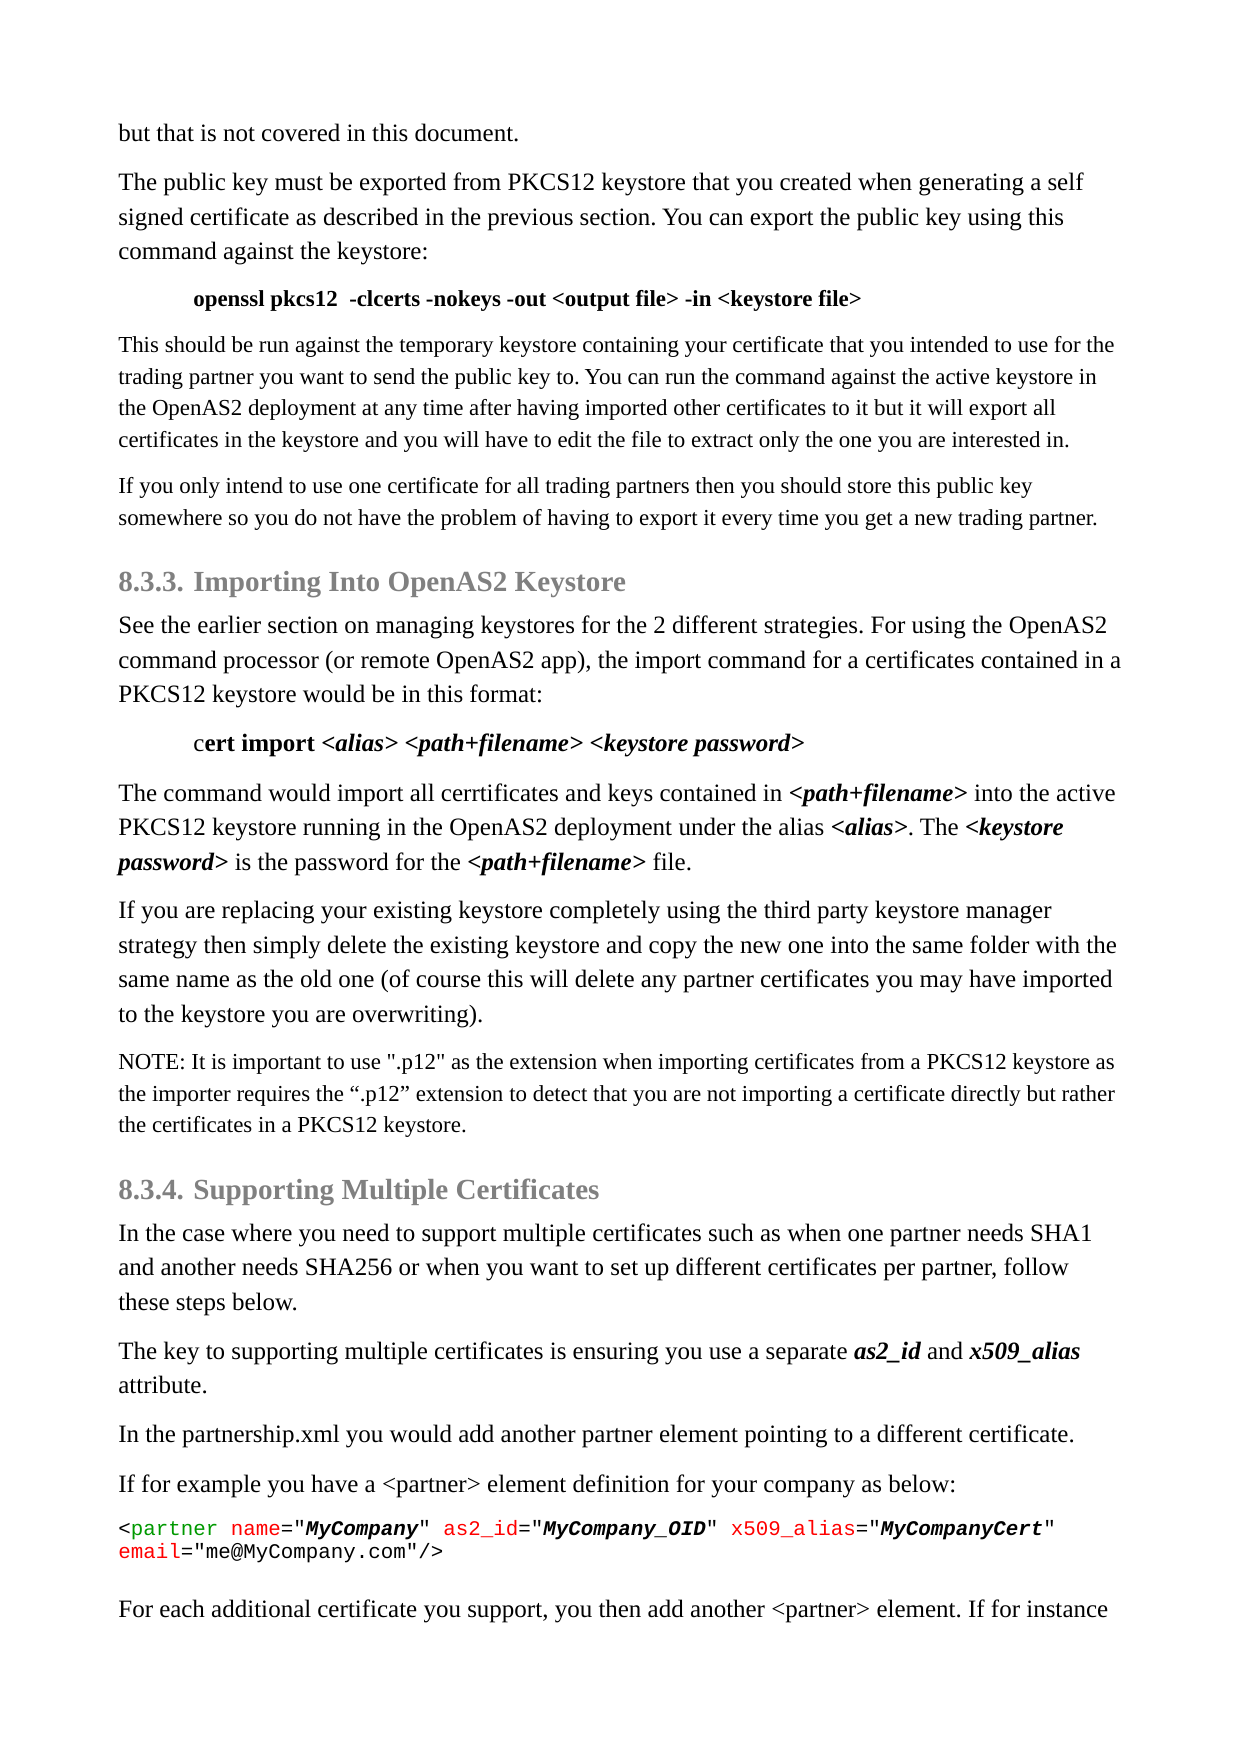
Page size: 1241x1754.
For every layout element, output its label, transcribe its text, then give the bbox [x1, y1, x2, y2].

text <partner name="MyCompany" as2_id="MyCompany_OID" x509_alias="MyCompanyCert" email="me@MyCompany.com"/> [118, 1518, 1122, 1565]
text In the partnership.xml you would add another partner element pointing to a different certificate. [118, 1419, 1122, 1448]
text If you only intend to use one certificate for all trading partners then you should store this public key somewhere so you do not have the problem of having to export it every time you get a new trading partner. [118, 472, 1122, 530]
text For each additional certificate you support, you then add another <partner> element. If for instance [118, 1594, 1122, 1623]
text The key to supporting multiple certificates is ensuring you use a separate as2_id and x509_alias attribute. [118, 1336, 1122, 1399]
text openssl pkcs12 -clcerts -nokeys -out <output file> -in <keystore file> [193, 285, 1122, 312]
subtitle Supporting Multiple Certificates [118, 1172, 1122, 1206]
text In the case where you need to support multiple certificates such as when one partner needs SHA1 and another needs SHA256 or when you want to set up different certificates per partner, follow these steps below. [118, 1218, 1122, 1316]
text cert import <alias> <path+filename> <keystore password> [193, 728, 1122, 757]
text but that is not covered in this document. [118, 118, 1122, 147]
text The public key must be exported from PKCS12 keystore that you created when generating a self signed certificate as described in the previous section. You can export the public key using this command against the keystore: [118, 167, 1122, 265]
text NOTE: It is important to use ".p12" as the extension when importing certificates from a PKCS12 keystore as the importer requires the “.p12” extension to detect that you are not importing a certificate directly but rather the certificates in a PKCS12 keystore. [118, 1048, 1122, 1138]
text This should be run against the temporary keystore containing your certificate that you intended to use for the trading partner you want to send the public key to. You can run the command against the active keystore in the OpenAS2 deployment at any time after having imported other certificates to it but it will export all certificates in the keystore and you will have to edit the file to extract only the one you are interested in. [118, 331, 1122, 452]
subtitle Importing Into OpenAS2 Keystore [118, 564, 1122, 598]
text See the earlier section on managing keystores for the 2 different strategies. For using the OpenAS2 command processor (or remote OpenAS2 app), the import command for a certificates contained in a PKCS12 keystore would be in this format: [118, 611, 1122, 708]
text If for example you have a <partner> element definition for your company as below: [118, 1469, 1122, 1497]
text If you are replacing your existing keystore completely using the third party keystore manager strategy then simply delete the existing keystore and copy the new one into the same folder with the same name as the old one (of course this will delete any partner certificates you may have imported to the keystore you are overwriting). [118, 896, 1122, 1028]
text The command would import all cerrtificates and keys contained in <path+filename> into the active PKCS12 keystore running in the OpenAS2 deployment under the alias <alias>. The <keystore password> is the password for the <path+filename> file. [118, 778, 1122, 875]
